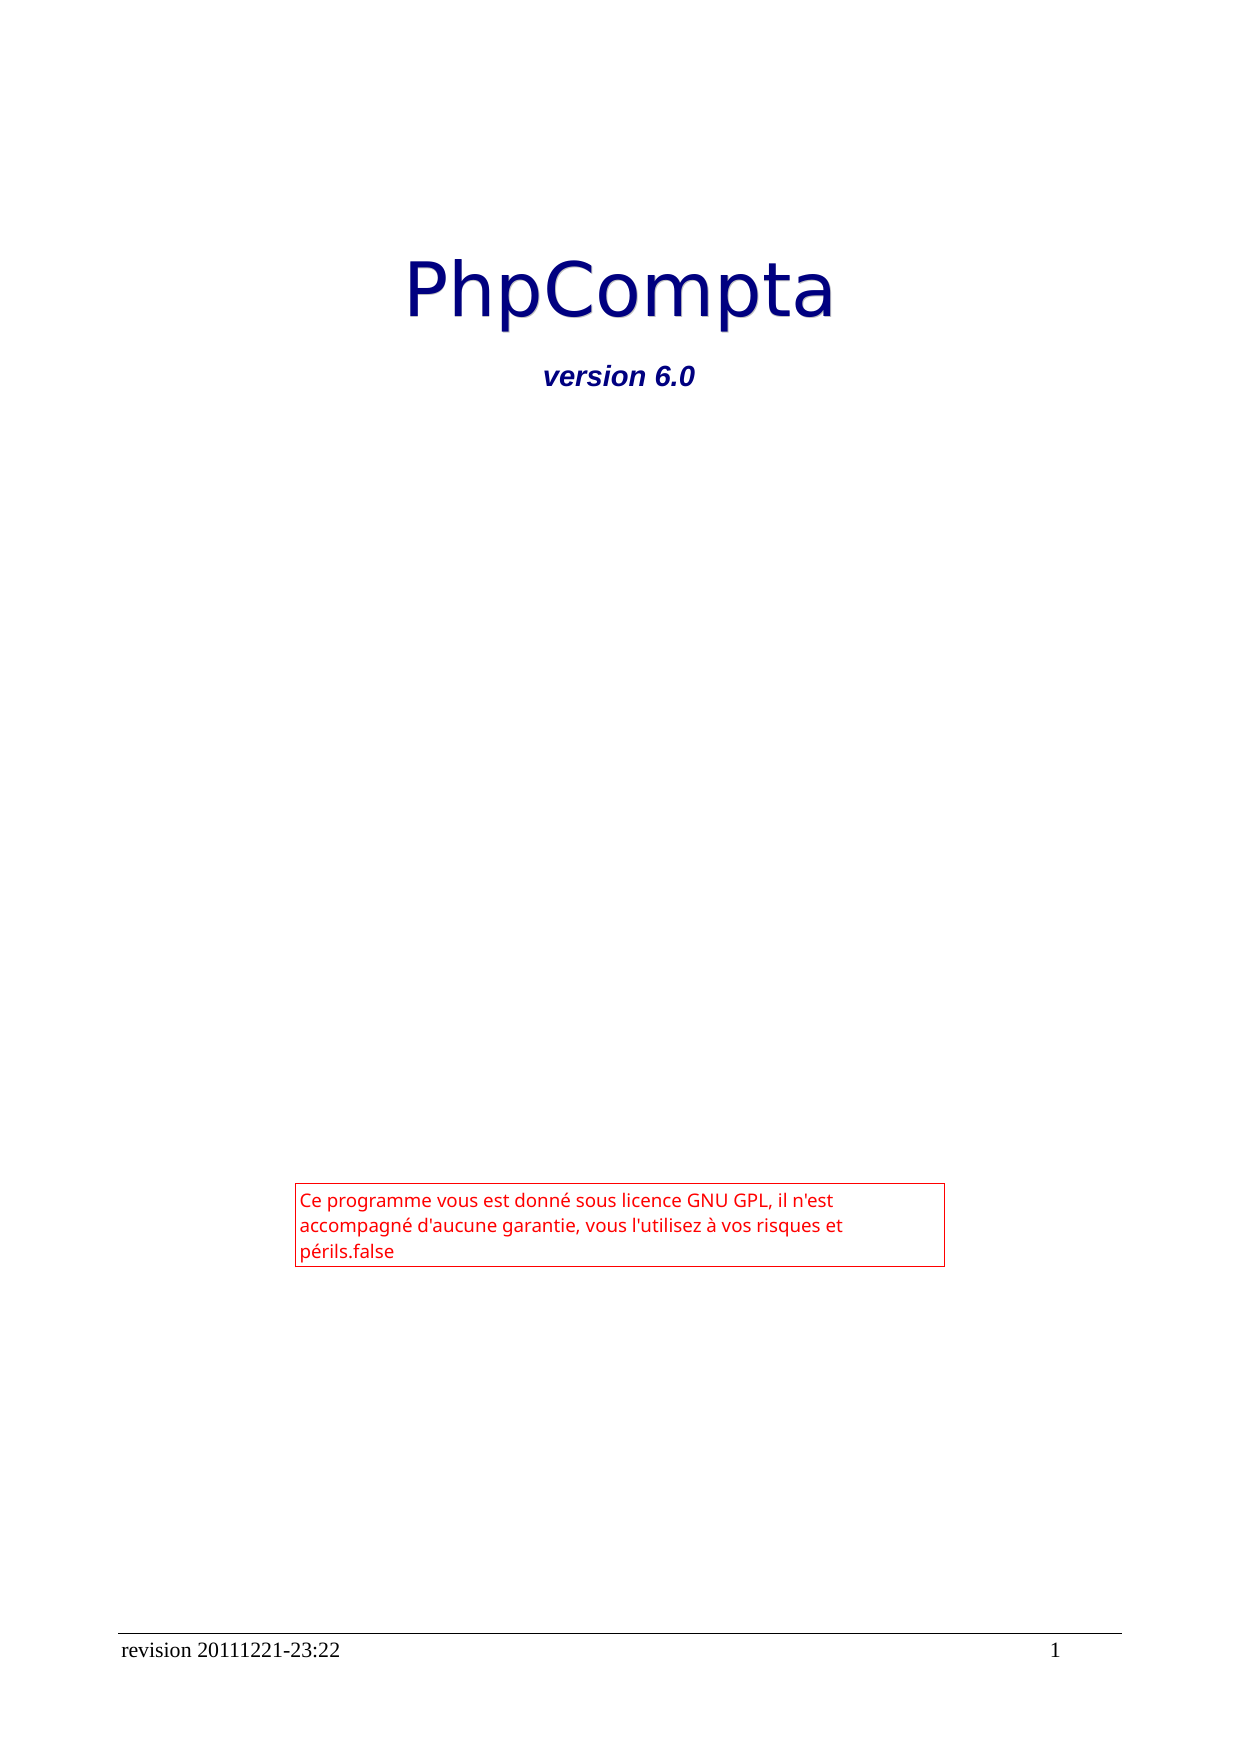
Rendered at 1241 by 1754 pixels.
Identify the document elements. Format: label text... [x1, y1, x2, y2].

text Ce programme vous est donné sous licence GNU GPL, il n'est accompagné d'aucune garantie, vous l'utilisez à vos risques et périls.false [296, 1184, 944, 1266]
title PhpCompta [118, 247, 1122, 334]
subtitle version 6.0 [118, 359, 1122, 393]
